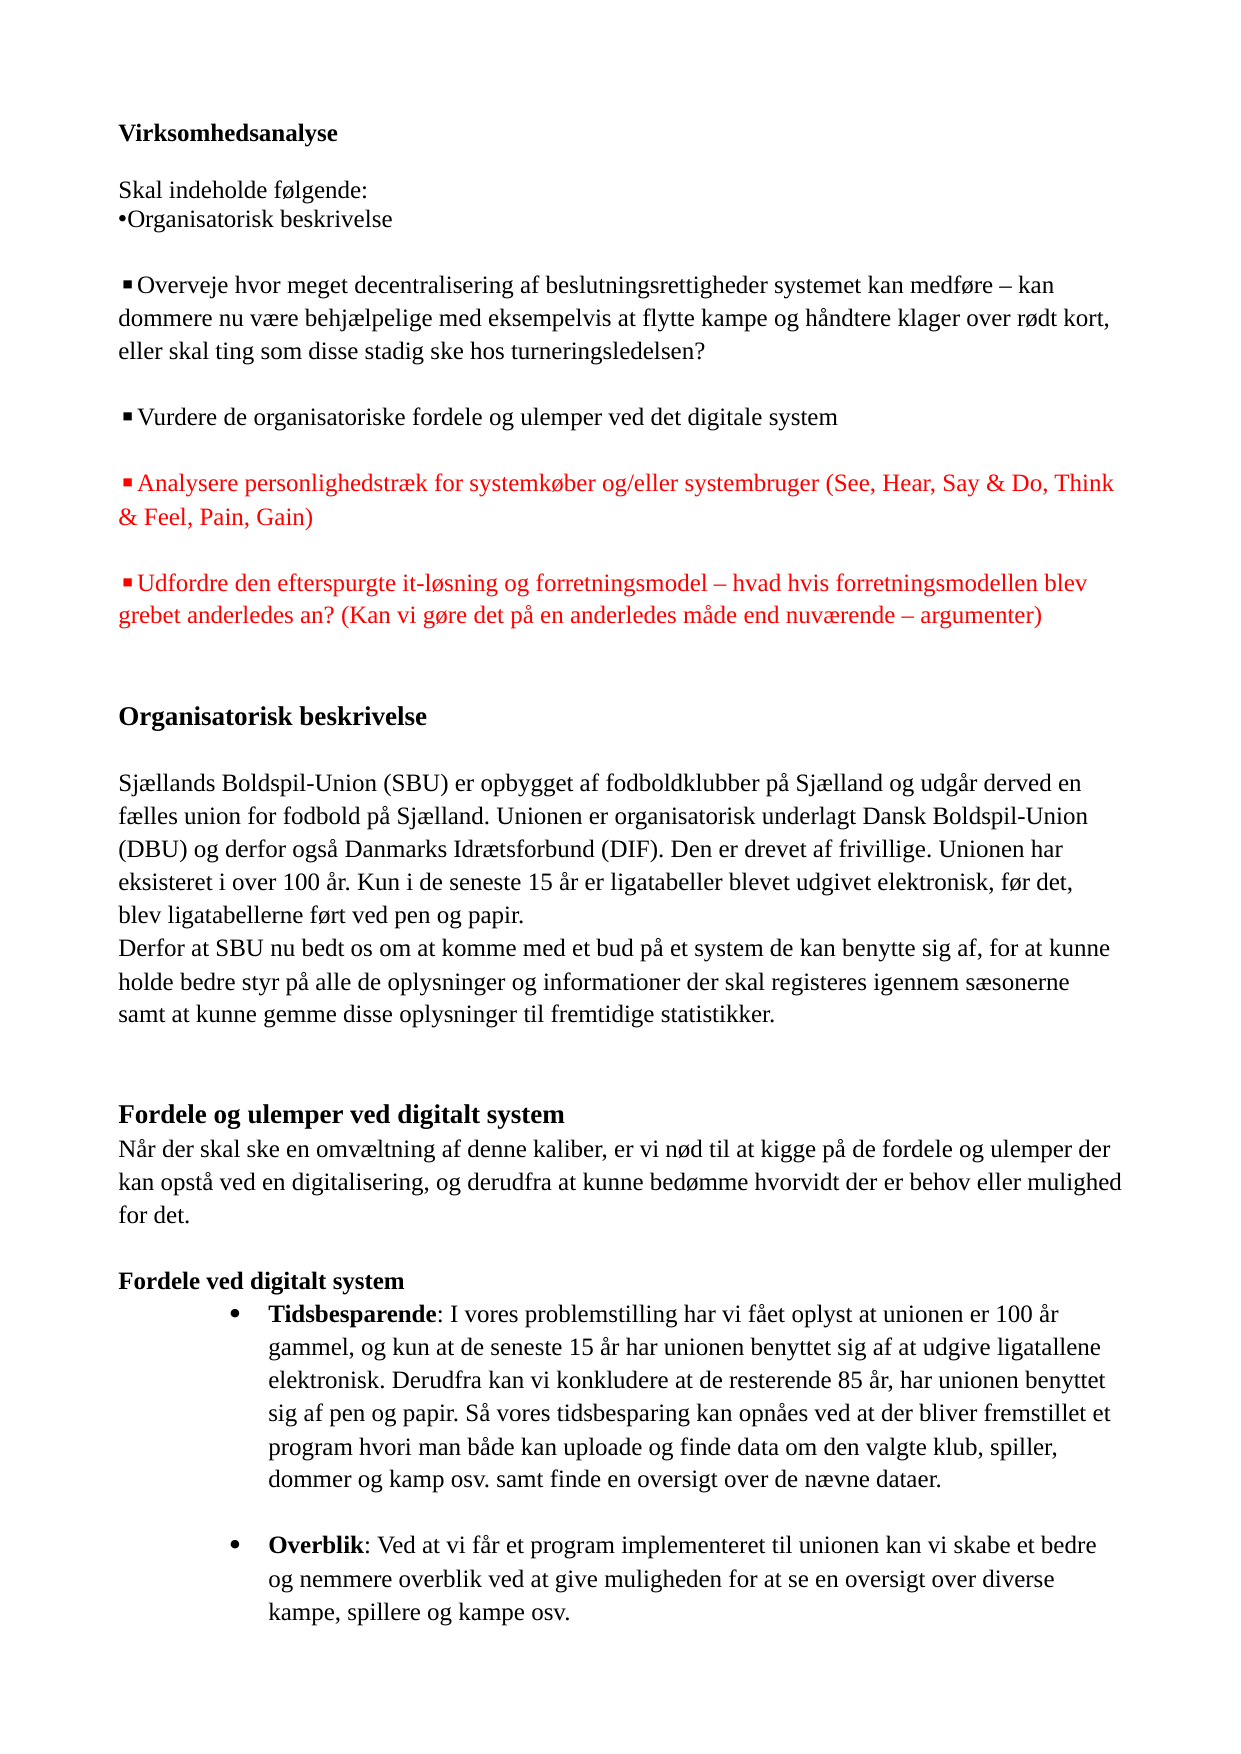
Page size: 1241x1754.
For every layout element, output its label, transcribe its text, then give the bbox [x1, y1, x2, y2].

list Fordele og ulemper ved digitalt system [118, 1099, 1122, 1130]
list Fordele ved digitalt system [118, 1266, 1122, 1295]
list Vurdere de organisatoriske fordele og ulemper ved det digitale system [118, 402, 1122, 431]
list Overblik: Ved at vi får et program implementeret til unionen kan vi skabe et bedre og nemmere overblik ved at give muligheden for at se en oversigt over diverse kampe, spillere og kampe osv. [231, 1531, 1122, 1625]
text Virksomhedsanalyse [118, 118, 1122, 147]
list Tidsbesparende: I vores problemstilling har vi fået oplyst at unionen er 100 år gammel, og kun at de seneste 15 år har unionen benyttet sig af at udgive ligatallene elektronisk. Derudfra kan vi konkludere at de resterende 85 år, har unionen benyttet sig af pen og papir. Så vores tidsbesparing kan opnåes ved at der bliver fremstillet et program hvori man både kan uploade og finde data om den valgte klub, spiller, dommer og kamp osv. samt finde en oversigt over de nævne dataer. [231, 1299, 1122, 1493]
list Udfordre den efterspurgte it-løsning og forretningsmodel – hvad hvis forretningsmodellen blev grebet anderledes an? (Kan vi gøre det på en anderledes måde end nuværende – argumenter) [118, 568, 1122, 629]
list Organisatorisk beskrivelse [118, 700, 1122, 731]
list Overveje hvor meget decentralisering af beslutningsrettigheder systemet kan medføre – kan dommere nu være behjælpelige med eksempelvis at flytte kampe og håndtere klager over rødt kort, eller skal ting som disse stadig ske hos turneringsledelsen? [118, 270, 1122, 365]
list Når der skal ske en omvæltning af denne kaliber, er vi nød til at kigge på de fordele og ulemper der kan opstå ved en digitalisering, og derudfra at kunne bedømme hvorvidt der er behov eller mulighed for det. [118, 1134, 1122, 1229]
text Skal indeholde følgende: [118, 176, 1122, 204]
list Analysere personlighedstræk for systemkøber og/eller systembruger (See, Hear, Say & Do, Think & Feel, Pain, Gain) [118, 468, 1122, 530]
list Sjællands Boldspil-Union (SBU) er opbygget af fodboldklubber på Sjælland og udgår derved en fælles union for fodbold på Sjælland. Unionen er organisatorisk underlagt Dansk Boldspil-Union (DBU) og derfor også Danmarks Idrætsforbund (DIF). Den er drevet af frivillige. Unionen har eksisteret i over 100 år. Kun i de seneste 15 år er ligatabeller blevet udgivet elektronisk, før det, blev ligatabellerne ført ved pen og papir. [118, 768, 1122, 929]
list Organisatorisk beskrivelse [118, 204, 1122, 233]
list Derfor at SBU nu bedt os om at komme med et bud på et system de kan benytte sig af, for at kunne holde bedre styr på alle de oplysninger og informationer der skal registeres igennem sæsonerne samt at kunne gemme disse oplysninger til fremtidige statistikker. [118, 933, 1122, 1028]
